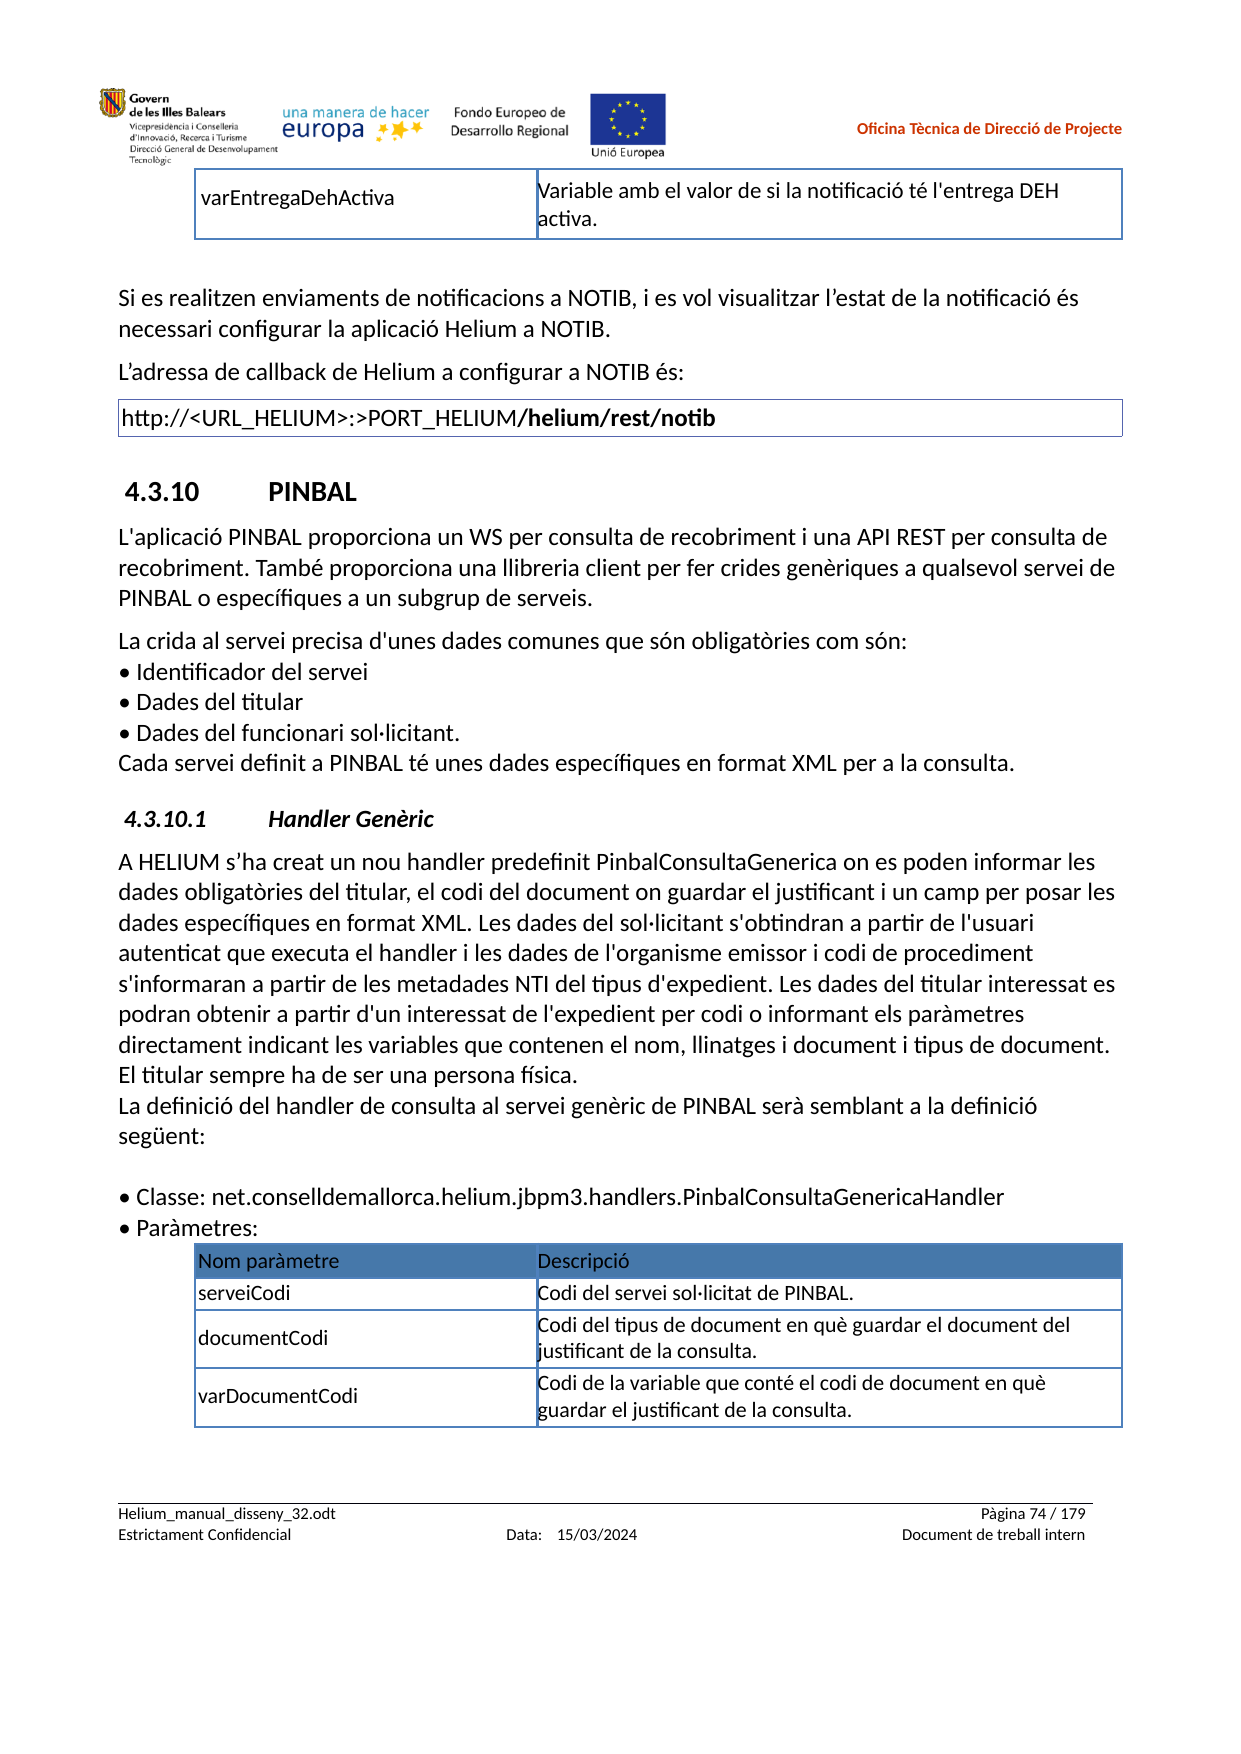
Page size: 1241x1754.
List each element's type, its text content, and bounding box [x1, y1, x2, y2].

text • Dades del titular [118, 686, 1122, 717]
text Cada servei definit a PINBAL té unes dades específiques en format XML per a la consulta. [118, 747, 1122, 778]
text Si es realitzen enviaments de notificacions a NOTIB, i es vol visualitzar l’estat de la notificació és necessari configurar la aplicació Helium a NOTIB. [118, 283, 1122, 344]
table_header Descripció [539, 1245, 1121, 1277]
text • Paràmetres: [118, 1212, 1122, 1243]
text A HELIUM s’ha creat un nou handler predefinit PinbalConsultaGenerica on es poden informar les dades obligatòries del titular, el codi del document on guardar el justificant i un camp per posar les dades específiques en format XML. Les dades del sol·licitant s'obtindran a partir de l'usuari autenticat que executa el handler i les dades de l'organisme emissor i codi de procediment s'informaran a partir de les metadades NTI del tipus d'expedient. Les dades del titular interessat es podran obtenir a partir d'un interessat de l'expedient per codi o informant els paràmetres directament indicant les variables que contenen el nom, llinatges i document i tipus de document. El titular sempre ha de ser una persona física. [118, 846, 1122, 1090]
table_header Nom paràmetre [196, 1245, 536, 1277]
text La definició del handler de consulta al servei genèric de PINBAL serà semblant a la definició següent: [118, 1090, 1122, 1151]
table_cell serveiCodi [196, 1279, 536, 1309]
text La crida al servei precisa d'unes dades comunes que són obligatòries com són: [118, 625, 1122, 656]
table_cell Codi de la variable que conté el codi de document en què guardar el justificant de la consulta. [539, 1369, 1121, 1426]
text L'aplicació PINBAL proporciona un WS per consulta de recobriment i una API REST per consulta de recobriment. També proporciona una llibreria client per fer crides genèriques a qualsevol servei de PINBAL o específiques a un subgrup de serveis. [118, 521, 1122, 613]
table_cell Codi del servei sol·licitat de PINBAL. [539, 1279, 1121, 1309]
text • Classe: net.conselldemallorca.helium.jbpm3.handlers.PinbalConsultaGenericaHandler [118, 1182, 1122, 1212]
table_cell Codi del tipus de document en què guardar el document del justificant de la consulta. [539, 1311, 1121, 1367]
table_cell varDocumentCodi [196, 1369, 536, 1426]
text • Identificador del servei [118, 656, 1122, 686]
table_cell varEntregaDehActiva [196, 170, 536, 237]
subtitle Handler Genèric [118, 803, 1122, 833]
table_cell Variable amb el valor de si la notificació té l'entrega DEH activa. [539, 170, 1121, 237]
picture [99, 87, 668, 166]
text http://<URL_HELIUM>:>PORT_HELIUM/helium/rest/notib [119, 400, 1122, 436]
subtitle PINBAL [118, 473, 1122, 509]
table_cell documentCodi [196, 1311, 536, 1367]
text • Dades del funcionari sol·licitant. [118, 717, 1122, 747]
text L’adressa de callback de Helium a configurar a NOTIB és: [118, 356, 1122, 387]
